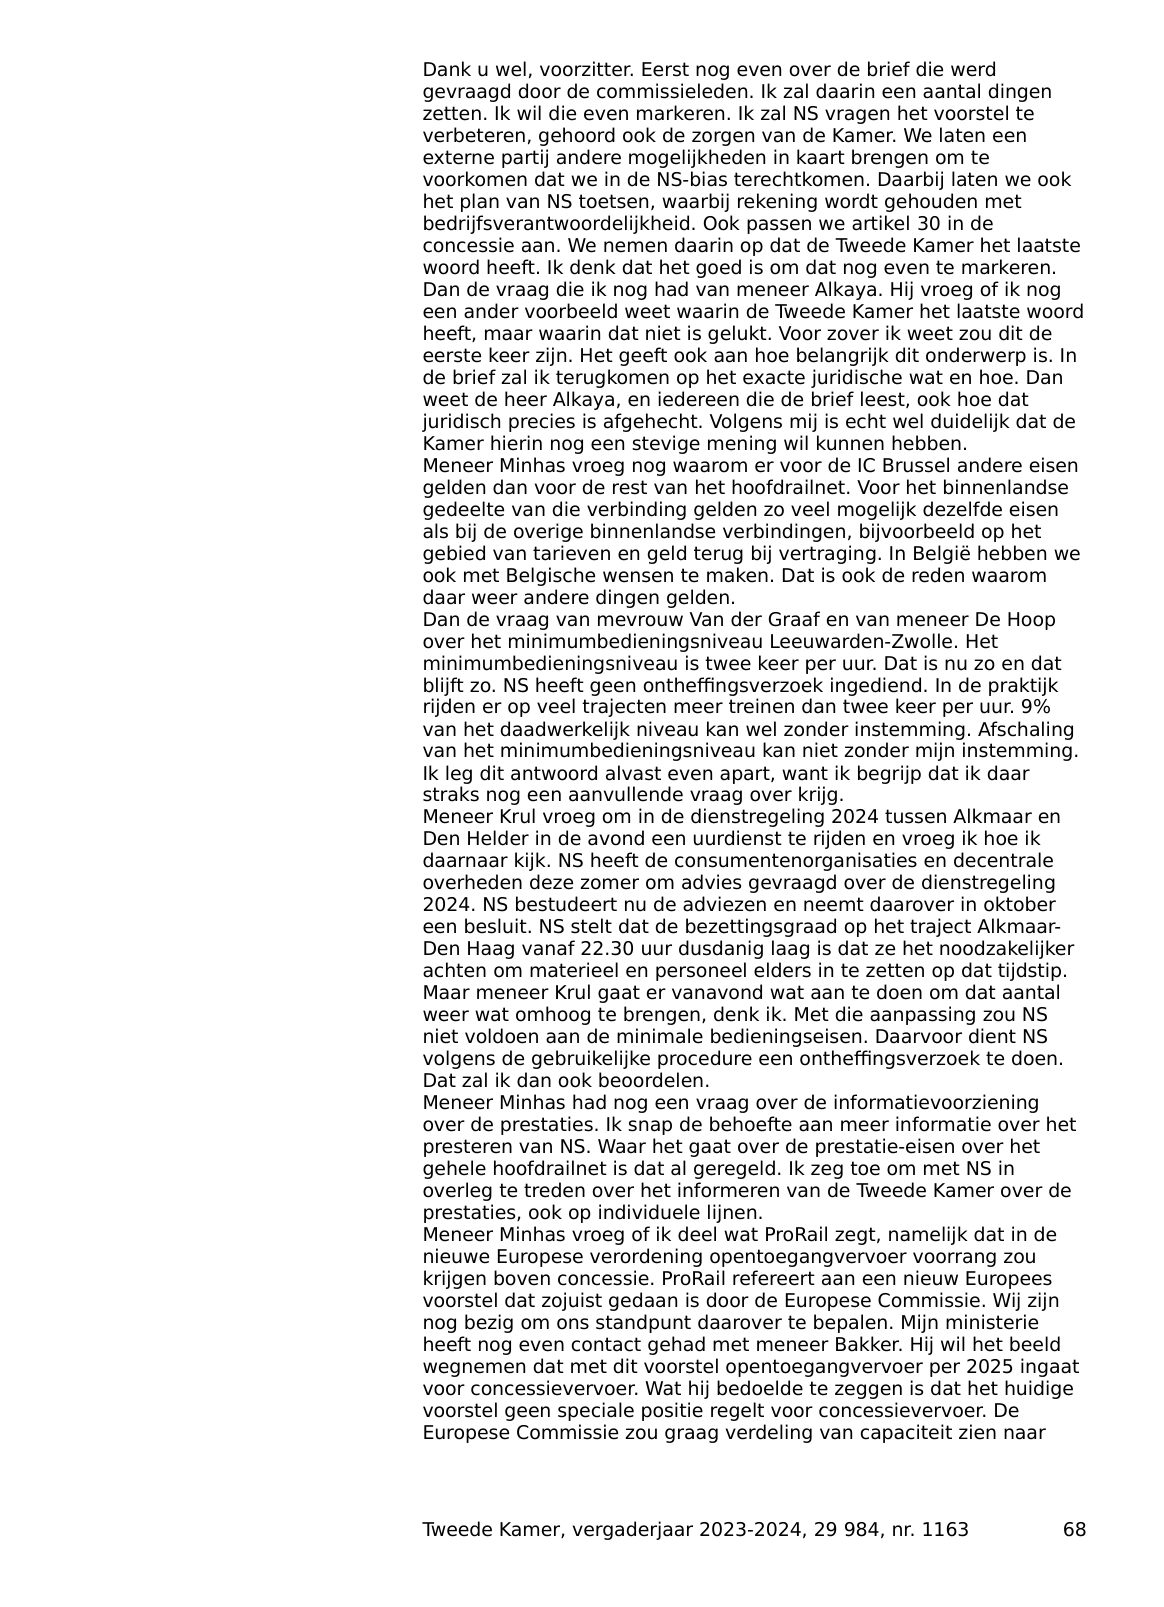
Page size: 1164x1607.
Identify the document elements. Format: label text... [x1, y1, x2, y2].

text Dan de vraag die ik nog had van meneer Alkaya. Hij vroeg of ik nog een ander voorbeeld weet waarin de Tweede Kamer het laatste woord heeft, maar waarin dat niet is gelukt. Voor zover ik weet zou dit de eerste keer zijn. Het geeft ook aan hoe belangrijk dit onderwerp is. In de brief zal ik terugkomen op het exacte juridische wat en hoe. Dan weet de heer Alkaya, en iedereen die de brief leest, ook hoe dat juridisch precies is afgehecht. Volgens mij is echt wel duidelijk dat de Kamer hierin nog een stevige mening wil kunnen hebben. [422, 279, 1087, 455]
text Meneer Minhas vroeg of ik deel wat ProRail zegt, namelijk dat in de nieuwe Europese verordening opentoegangvervoer voorrang zou krijgen boven concessie. ProRail refereert aan een nieuw Europees voorstel dat zojuist gedaan is door de Europese Commissie. Wij zijn nog bezig om ons standpunt daarover te bepalen. Mijn ministerie heeft nog even contact gehad met meneer Bakker. Hij wil het beeld wegnemen dat met dit voorstel opentoegangvervoer per 2025 ingaat voor concessievervoer. Wat hij bedoelde te zeggen is dat het huidige voorstel geen speciale positie regelt voor concessievervoer. De Europese Commissie zou graag verdeling van capaciteit zien naar [422, 1224, 1087, 1444]
text Dank u wel, voorzitter. Eerst nog even over de brief die werd gevraagd door de commissieleden. Ik zal daarin een aantal dingen zetten. Ik wil die even markeren. Ik zal NS vragen het voorstel te verbeteren, gehoord ook de zorgen van de Kamer. We laten een externe partij andere mogelijkheden in kaart brengen om te voorkomen dat we in de NS-bias terechtkomen. Daarbij laten we ook het plan van NS toetsen, waarbij rekening wordt gehouden met bedrijfsverantwoordelijkheid. Ook passen we artikel 30 in de concessie aan. We nemen daarin op dat de Tweede Kamer het laatste woord heeft. Ik denk dat het goed is om dat nog even te markeren. [422, 59, 1087, 279]
text Meneer Minhas vroeg nog waarom er voor de IC Brussel andere eisen gelden dan voor de rest van het hoofdrailnet. Voor het binnenlandse gedeelte van die verbinding gelden zo veel mogelijk dezelfde eisen als bij de overige binnenlandse verbindingen, bijvoorbeeld op het gebied van tarieven en geld terug bij vertraging. In België hebben we ook met Belgische wensen te maken. Dat is ook de reden waarom daar weer andere dingen gelden. [422, 455, 1087, 608]
text Dan de vraag van mevrouw Van der Graaf en van meneer De Hoop over het minimumbedieningsniveau Leeuwarden-Zwolle. Het minimumbedieningsniveau is twee keer per uur. Dat is nu zo en dat blijft zo. NS heeft geen ontheffingsverzoek ingediend. In de praktijk rijden er op veel trajecten meer treinen dan twee keer per uur. 9% van het daadwerkelijk niveau kan wel zonder instemming. Afschaling van het minimumbedieningsniveau kan niet zonder mijn instemming. Ik leg dit antwoord alvast even apart, want ik begrijp dat ik daar straks nog een aanvullende vraag over krijg. [422, 608, 1087, 806]
text Meneer Krul vroeg om in de dienstregeling 2024 tussen Alkmaar en Den Helder in de avond een uurdienst te rijden en vroeg ik hoe ik daarnaar kijk. NS heeft de consumentenorganisaties en decentrale overheden deze zomer om advies gevraagd over de dienstregeling 2024. NS bestudeert nu de adviezen en neemt daarover in oktober een besluit. NS stelt dat de bezettingsgraad op het traject Alkmaar-Den Haag vanaf 22.30 uur dusdanig laag is dat ze het noodzakelijker achten om materieel en personeel elders in te zetten op dat tijdstip. Maar meneer Krul gaat er vanavond wat aan te doen om dat aantal weer wat omhoog te brengen, denk ik. Met die aanpassing zou NS niet voldoen aan de minimale bedieningseisen. Daarvoor dient NS volgens de gebruikelijke procedure een ontheffingsverzoek te doen. Dat zal ik dan ook beoordelen. [422, 806, 1087, 1092]
text Meneer Minhas had nog een vraag over de informatievoorziening over de prestaties. Ik snap de behoefte aan meer informatie over het presteren van NS. Waar het gaat over de prestatie-eisen over het gehele hoofdrailnet is dat al geregeld. Ik zeg toe om met NS in overleg te treden over het informeren van de Tweede Kamer over de prestaties, ook op individuele lijnen. [422, 1092, 1087, 1224]
